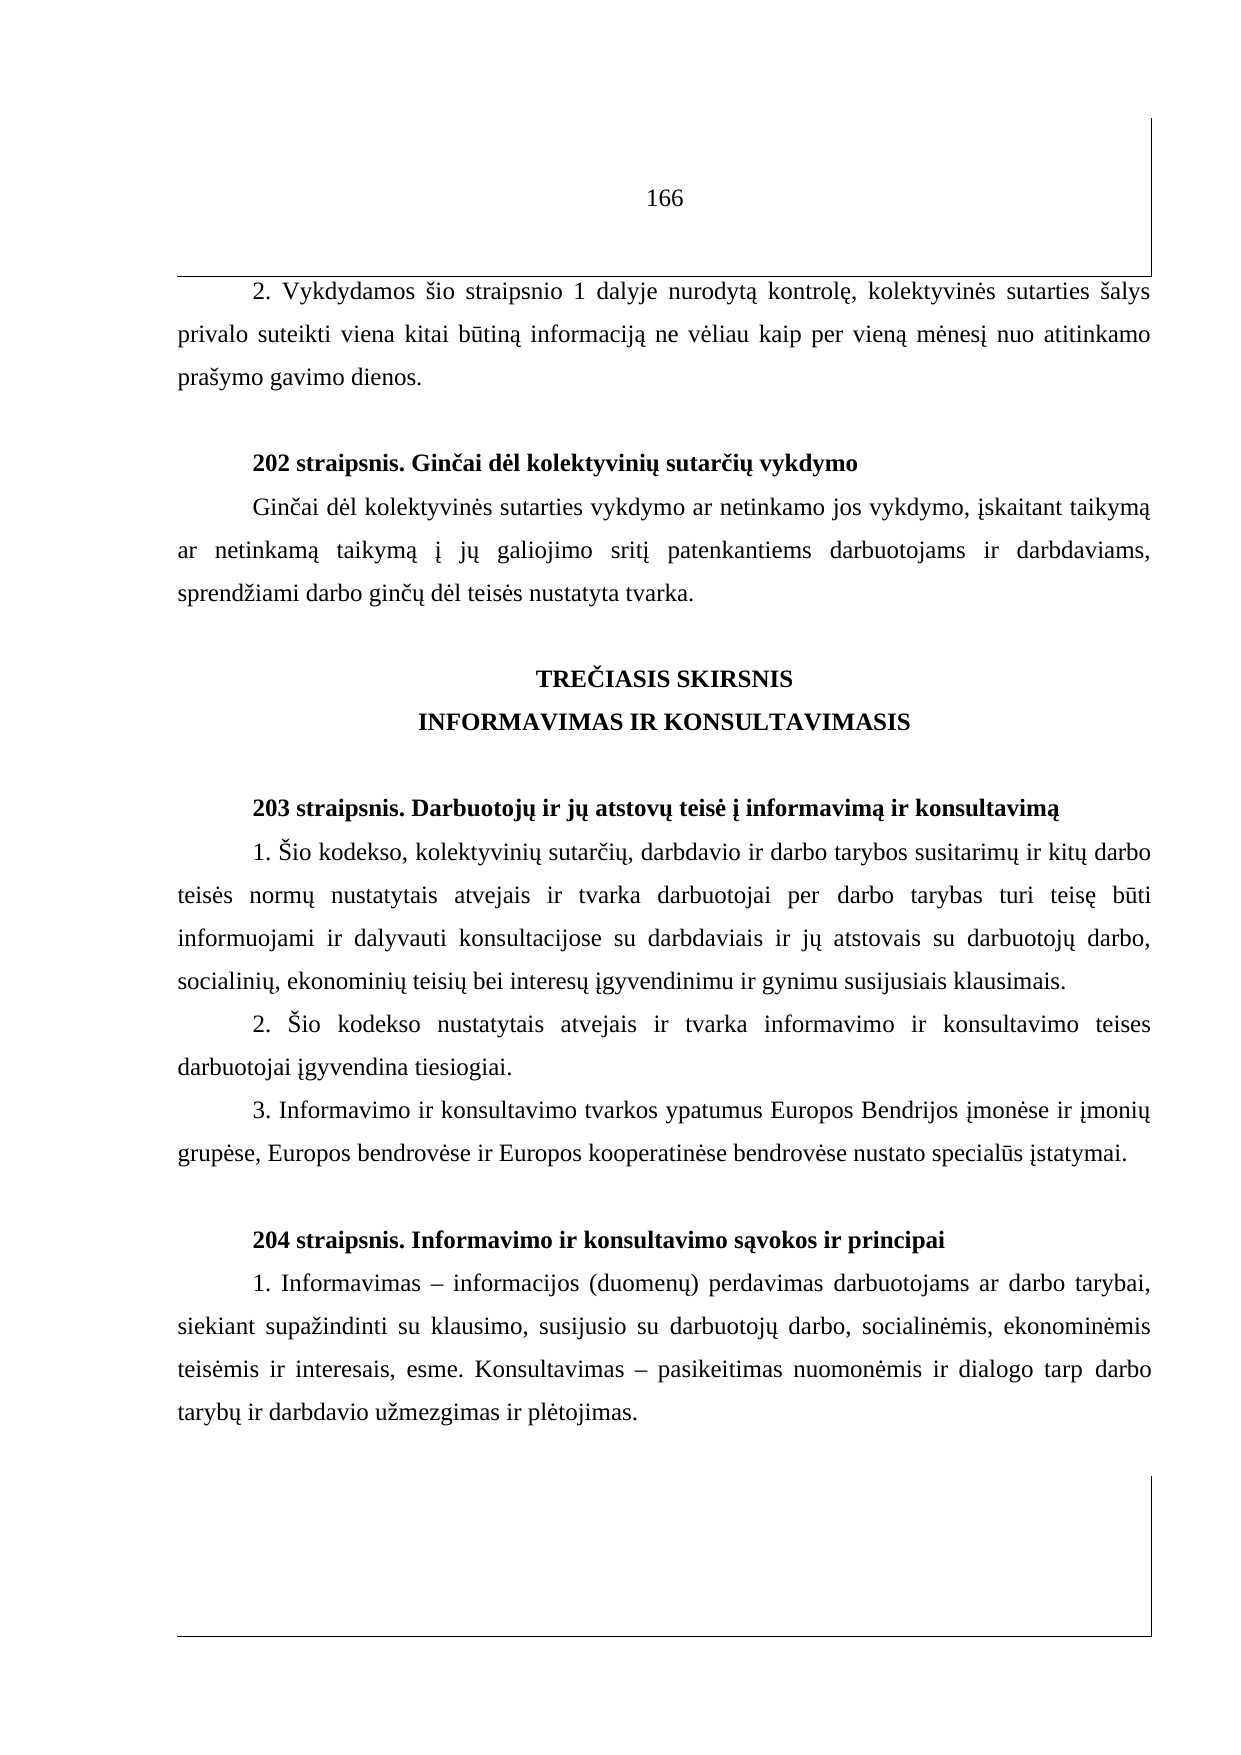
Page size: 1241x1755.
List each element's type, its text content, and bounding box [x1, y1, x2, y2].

subtitle 204 straipsnis. Informavimo ir konsultavimo sąvokos ir principai [177, 1225, 1152, 1253]
text 1. Informavimas – informacijos (duomenų) perdavimas darbuotojams ar darbo tarybai, siekiant supažindinti su klausimo, susijusio su darbuotojų darbo, socialinėmis, ekonominėmis teisėmis ir interesais, esme. Konsultavimas – pasikeitimas nuomonėmis ir dialogo tarp darbo tarybų ir darbdavio užmezgimas ir plėtojimas. [177, 1268, 1152, 1426]
text 2. Vykdydamos šio straipsnio 1 dalyje nurodytą kontrolę, kolektyvinės sutarties šalys privalo suteikti viena kitai būtiną informaciją ne vėliau kaip per vieną mėnesį nuo atitinkamo prašymo gavimo dienos. [177, 276, 1152, 391]
text Ginčai dėl kolektyvinės sutarties vykdymo ar netinkamo jos vykdymo, įskaitant taikymą ar netinkamą taikymą į jų galiojimo sritį patenkantiems darbuotojams ir darbdaviams, sprendžiami darbo ginčų dėl teisės nustatyta tvarka. [177, 492, 1152, 607]
text 2. Šio kodekso nustatytais atvejais ir tvarka informavimo ir konsultavimo teises darbuotojai įgyvendina tiesiogiai. [177, 1009, 1152, 1081]
subtitle 203 straipsnis. Darbuotojų ir jų atstovų teisė į informavimą ir konsultavimą [177, 793, 1152, 822]
text TREČIASIS SKIRSNIS [177, 664, 1152, 693]
text INFORMAVIMAS IR KONSULTAVIMASIS [177, 707, 1152, 736]
subtitle 202 straipsnis. Ginčai dėl kolektyvinių sutarčių vykdymo [177, 448, 1152, 477]
text 3. Informavimo ir konsultavimo tvarkos ypatumus Europos Bendrijos įmonėse ir įmonių grupėse, Europos bendrovėse ir Europos kooperatinėse bendrovėse nustato specialūs įstatymai. [177, 1095, 1152, 1167]
text 1. Šio kodekso, kolektyvinių sutarčių, darbdavio ir darbo tarybos susitarimų ir kitų darbo teisės normų nustatytais atvejais ir tvarka darbuotojai per darbo tarybas turi teisę būti informuojami ir dalyvauti konsultacijose su darbdaviais ir jų atstovais su darbuotojų darbo, socialinių, ekonominių teisių bei interesų įgyvendinimu ir gynimu susijusiais klausimais. [177, 837, 1152, 995]
